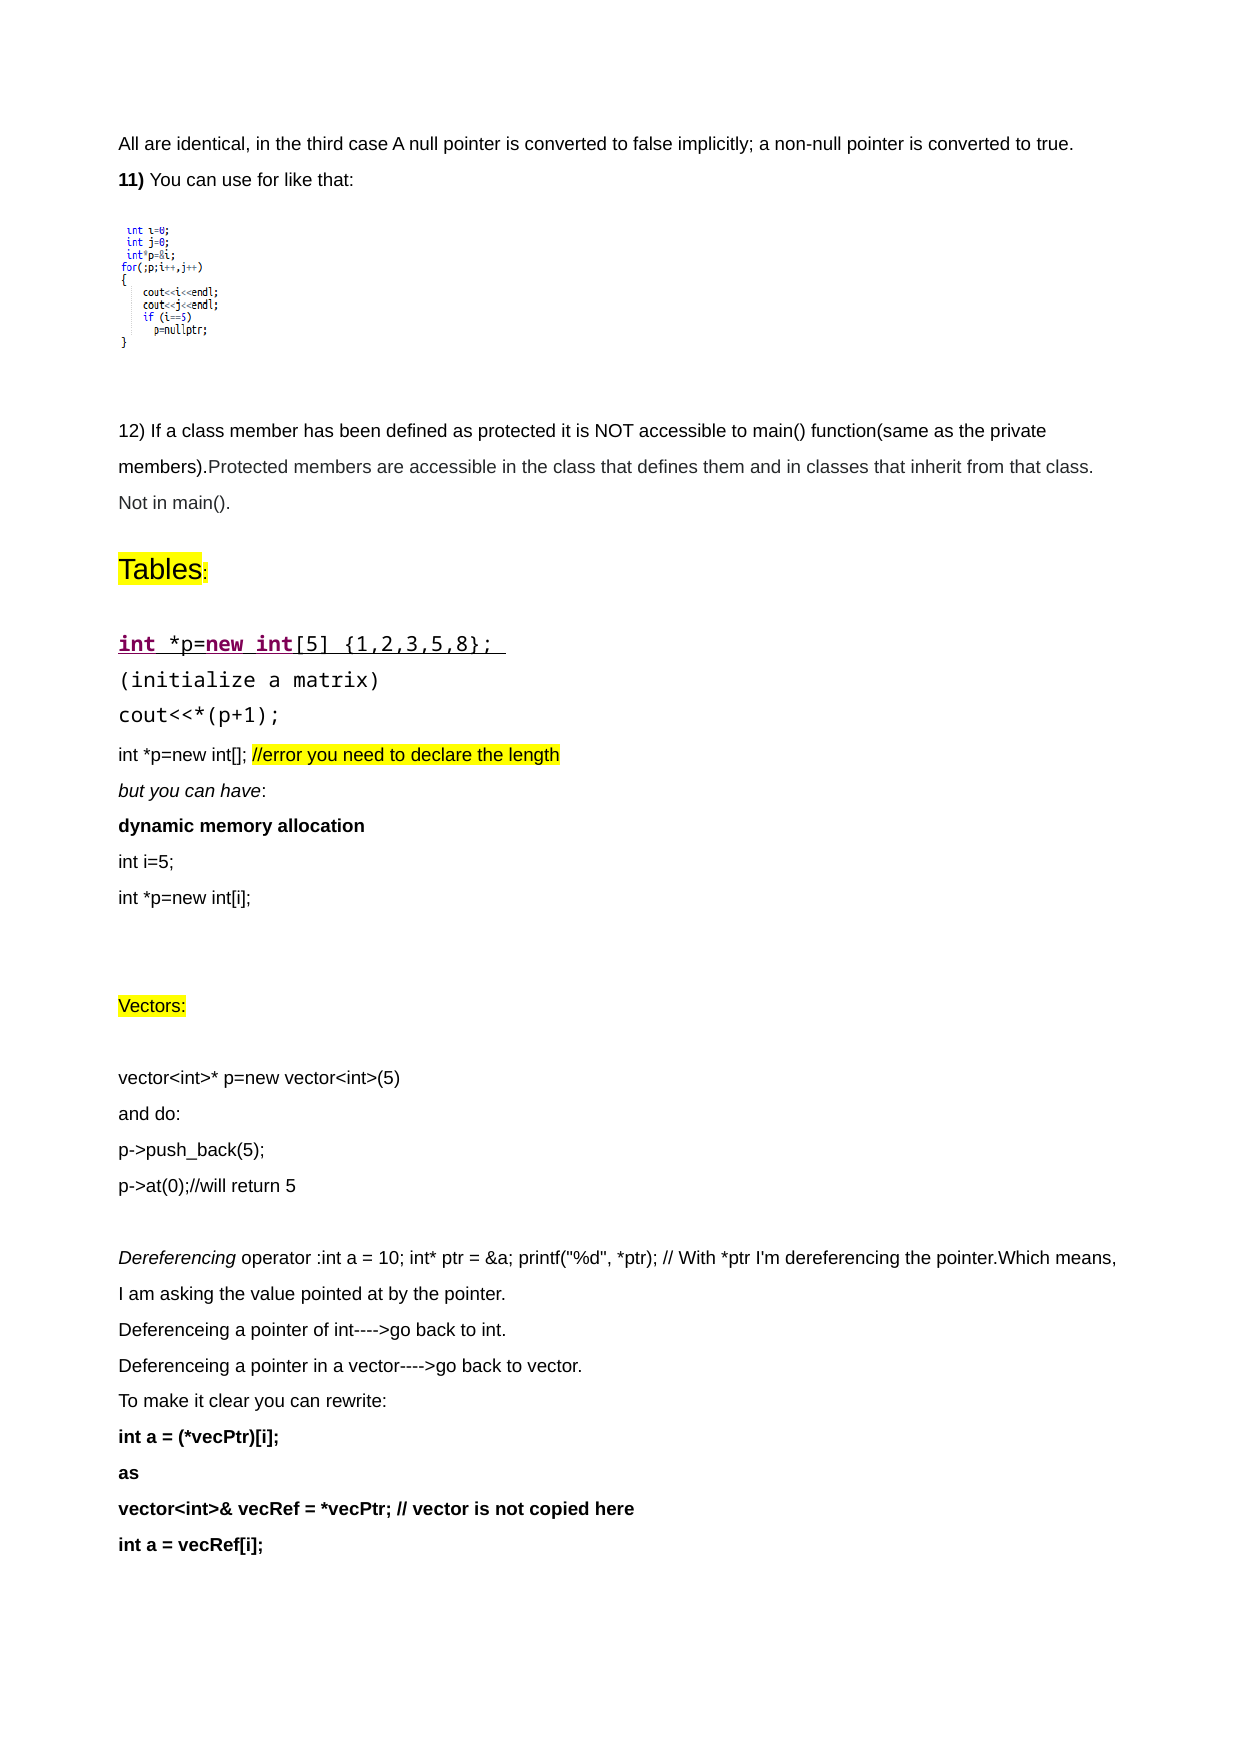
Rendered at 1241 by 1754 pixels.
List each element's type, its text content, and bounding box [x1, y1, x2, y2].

text int i=5; [118, 837, 1122, 873]
text vector<int>* p=new vector<int>(5) [118, 1052, 1122, 1088]
text int *p=new int[]; //error you need to declare the length [118, 729, 1122, 765]
text To make it clear you can rewrite: [118, 1376, 1122, 1412]
text int *p=new int[5] {1,2,3,5,8}; [118, 621, 1122, 657]
text (initialize a matrix) [118, 657, 1122, 693]
text p->at(0);//will return 5 [118, 1160, 1122, 1196]
text int a = (*vecPtr)[i]; [118, 1412, 1122, 1448]
text Tables: [118, 549, 1122, 585]
text 11) You can use for like that: [118, 154, 1122, 190]
text cout<<*(p+1); [118, 693, 1122, 729]
text Vectors: [118, 981, 1122, 1017]
text Deferenceing a pointer in a vector---->go back to vector. [118, 1340, 1122, 1376]
text 12) If a class member has been defined as protected it is NOT accessible to main() function(same as the private members).Protected members are accessible in the class that defines them and in classes that inherit from that class. Not in main(). [118, 406, 1122, 513]
text as [118, 1448, 1122, 1484]
text int *p=new int[i]; [118, 873, 1122, 909]
text but you can have: [118, 765, 1122, 801]
text Deferenceing a pointer of int---->go back to int. [118, 1304, 1122, 1340]
text All are identical, in the third case A null pointer is converted to false implicitly; a non-null pointer is converted to true. [118, 118, 1122, 154]
text vector<int>& vecRef = *vecPtr; // vector is not copied here [118, 1484, 1122, 1520]
text int a = vecRef[i]; [118, 1520, 1122, 1556]
text Dereferencing operator :int a = 10; int* ptr = &a; printf("%d", *ptr); // With *ptr I'm dereferencing the pointer.Which means, I am asking the value pointed at by the pointer. [118, 1232, 1122, 1304]
text and do: [118, 1088, 1122, 1124]
text p->push_back(5); [118, 1124, 1122, 1160]
text dynamic memory allocation [118, 801, 1122, 837]
picture [118, 227, 249, 355]
